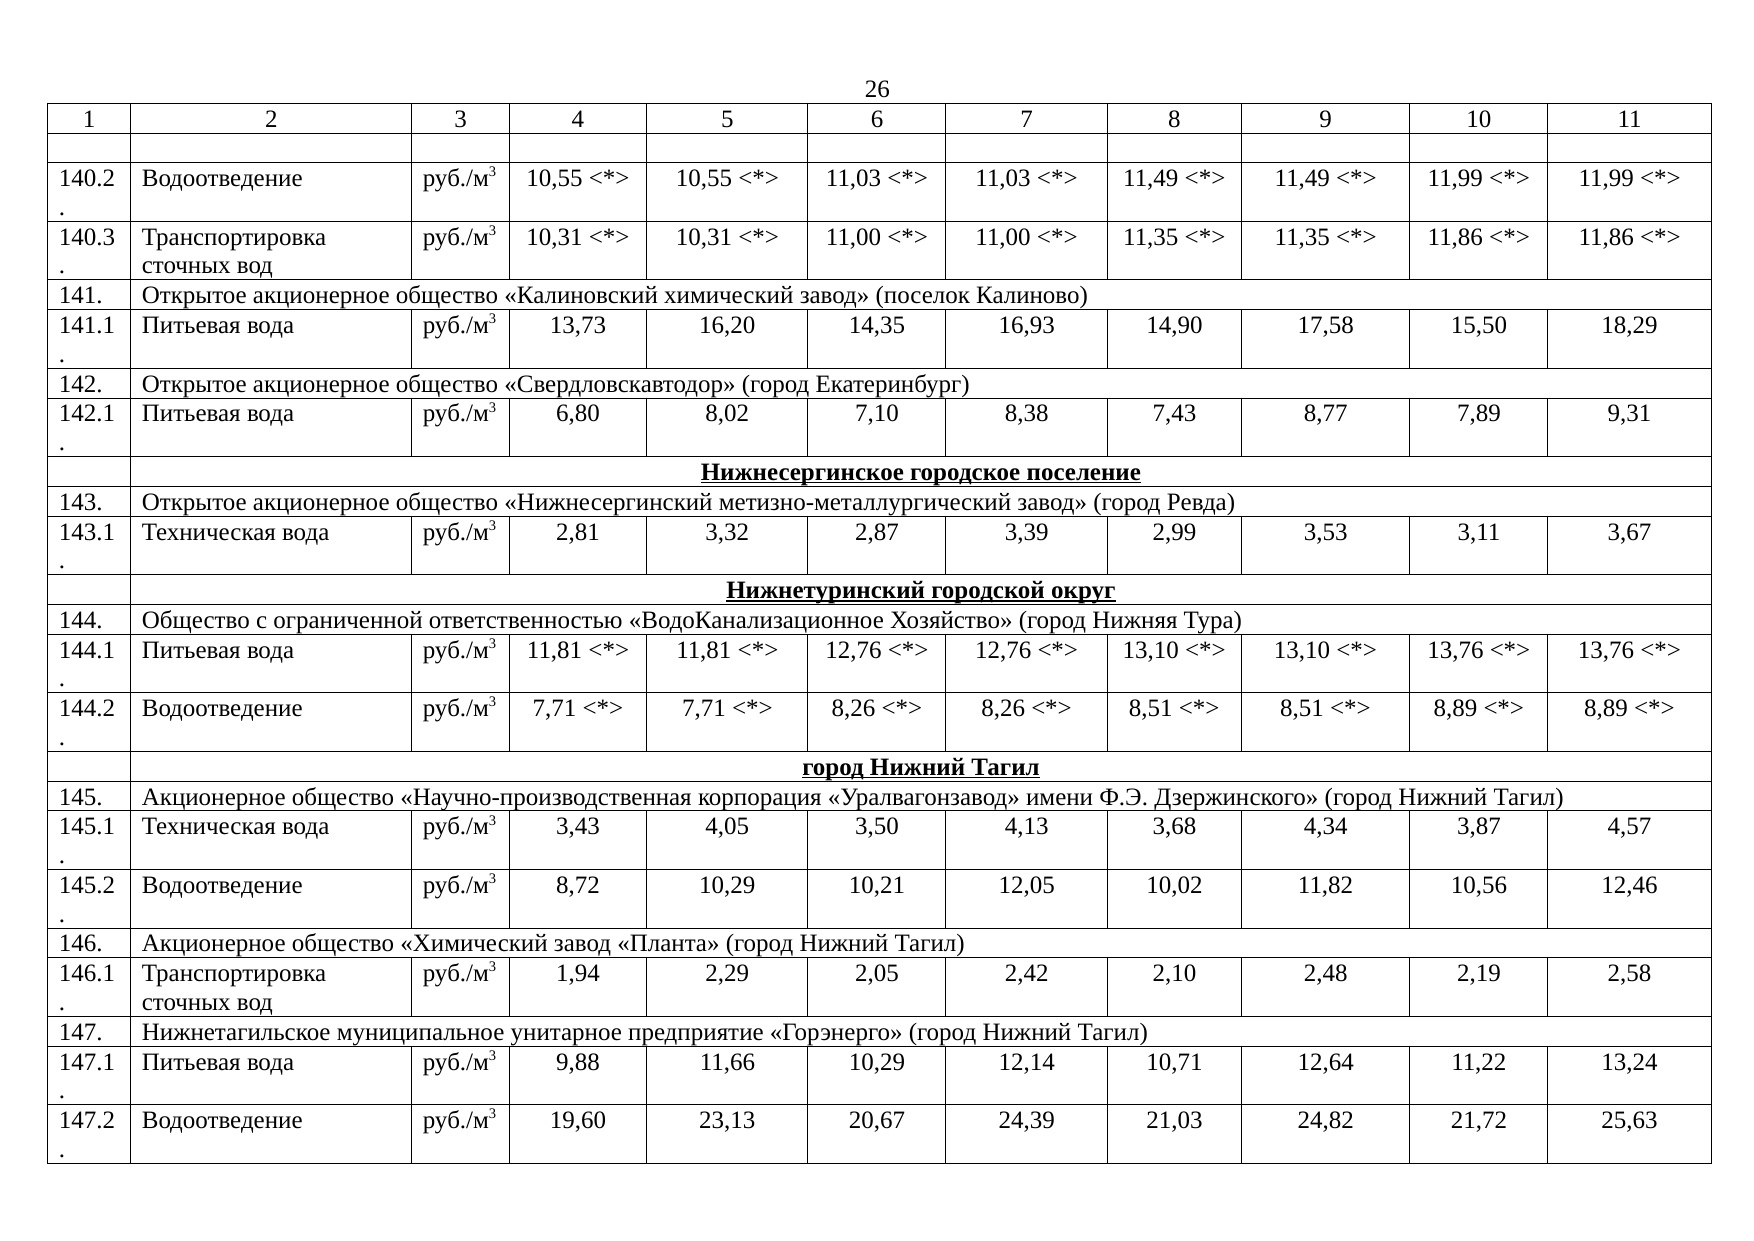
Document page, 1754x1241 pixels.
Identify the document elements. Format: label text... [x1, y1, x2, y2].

table_cell руб./м3 [412, 222, 509, 279]
table_cell 4,34 [1242, 811, 1409, 869]
table_cell 21,72 [1410, 1105, 1547, 1163]
table_header 7 [946, 104, 1107, 132]
table_cell руб./м3 [412, 958, 509, 1016]
table_cell 7,89 [1410, 399, 1547, 456]
table_cell 10,56 [1410, 870, 1547, 927]
table_cell 4,57 [1548, 811, 1711, 869]
table_cell Питьевая вода [131, 1047, 411, 1104]
table_cell [1242, 134, 1409, 162]
table_cell Водоотведение [131, 163, 411, 221]
table_cell Открытое акционерное общество «Калиновский химический завод» (поселок Калиново) [131, 280, 1711, 309]
table_cell [412, 134, 509, 162]
table_cell Техническая вода [131, 517, 411, 574]
table_header 8 [1108, 104, 1241, 132]
table_cell 8,89 <*> [1548, 693, 1711, 751]
table_cell 11,35 <*> [1108, 222, 1241, 279]
table_cell 8,26 <*> [946, 693, 1107, 751]
table_header 2 [131, 104, 411, 132]
table_cell 17,58 [1242, 310, 1409, 368]
table_cell 10,21 [808, 870, 945, 927]
table_cell [1712, 133, 1754, 162]
table_cell 12,76 <*> [808, 635, 945, 692]
table_cell Транспортировка сточных вод [131, 958, 411, 1016]
table_cell 3,53 [1242, 517, 1409, 574]
table_cell 12,14 [946, 1047, 1107, 1104]
table_cell 11,00 <*> [946, 222, 1107, 279]
table_cell [48, 134, 130, 162]
table_cell 4,13 [946, 811, 1107, 869]
table_cell 10,02 [1108, 870, 1241, 927]
table_cell [1712, 516, 1754, 574]
table_cell Водоотведение [131, 693, 411, 751]
table_cell 2,58 [1548, 958, 1711, 1016]
table_cell [1712, 1046, 1754, 1104]
table_cell [48, 693, 130, 751]
table_cell [1712, 221, 1754, 279]
table_header 11 [1548, 104, 1711, 132]
table_cell 10,29 [647, 870, 807, 927]
table_cell [48, 811, 130, 869]
table_cell 10,55 <*> [510, 163, 646, 221]
table_cell Общество с ограниченной ответственностью «ВодоКанализационное Хозяйство» (город Нижняя Тура) [131, 605, 1711, 634]
table_header 5 [647, 104, 807, 132]
table_cell Открытое акционерное общество «Нижнесергинский метизно-металлургический завод» (город Ревда) [131, 487, 1711, 516]
table_cell 11,35 <*> [1242, 222, 1409, 279]
table_cell [1712, 928, 1754, 957]
table_cell [48, 605, 130, 634]
table_cell [647, 134, 807, 162]
table_cell 2,42 [946, 958, 1107, 1016]
table_cell [1712, 957, 1754, 1016]
table_cell Транспортировка сточных вод [131, 222, 411, 279]
table_header [1712, 103, 1754, 132]
table_cell 9,88 [510, 1047, 646, 1104]
table_cell [1712, 1016, 1754, 1046]
table_cell руб./м3 [412, 1047, 509, 1104]
table_cell 7,71 <*> [647, 693, 807, 751]
table_cell 8,02 [647, 399, 807, 456]
table_header 9 [1242, 104, 1409, 132]
table_cell 10,31 <*> [510, 222, 646, 279]
table_cell [48, 958, 130, 1016]
table_cell [808, 134, 945, 162]
table_cell Открытое акционерное общество «Свердловскавтодор» (город Екатеринбург) [131, 369, 1711, 397]
table_cell [48, 310, 130, 368]
table_cell [48, 369, 130, 397]
table_cell [1712, 574, 1754, 604]
table_cell 18,29 [1548, 310, 1711, 368]
table_header 1 [48, 104, 130, 132]
table_cell 11,66 [647, 1047, 807, 1104]
table_cell [1712, 634, 1754, 692]
table_cell 13,73 [510, 310, 646, 368]
table_cell руб./м3 [412, 310, 509, 368]
table_cell 11,00 <*> [808, 222, 945, 279]
table_cell 16,93 [946, 310, 1107, 368]
table_cell 3,43 [510, 811, 646, 869]
table_cell [1712, 456, 1754, 486]
table_cell [48, 635, 130, 692]
table_cell Нижнетуринский городской округ [131, 575, 1711, 604]
table_cell [1410, 134, 1547, 162]
table_cell 10,71 [1108, 1047, 1241, 1104]
table_cell Нижнетагильское муниципальное унитарное предприятие «Горэнерго» (город Нижний Тагил) [131, 1017, 1711, 1046]
table_cell [131, 134, 411, 162]
table_cell Акционерное общество «Химический завод «Планта» (город Нижний Тагил) [131, 929, 1711, 957]
table_cell Техническая вода [131, 811, 411, 869]
table_cell 14,35 [808, 310, 945, 368]
table_cell руб./м3 [412, 811, 509, 869]
table_cell [48, 870, 130, 927]
table_cell 11,86 <*> [1548, 222, 1711, 279]
table_cell [1712, 751, 1754, 781]
table_cell 25,63 [1548, 1105, 1711, 1163]
table_cell 8,72 [510, 870, 646, 927]
table_cell 4,05 [647, 811, 807, 869]
table_cell Питьевая вода [131, 635, 411, 692]
table_cell 13,10 <*> [1242, 635, 1409, 692]
table_cell 3,87 [1410, 811, 1547, 869]
table_cell 8,51 <*> [1242, 693, 1409, 751]
table_cell 11,22 [1410, 1047, 1547, 1104]
table_cell 3,67 [1548, 517, 1711, 574]
table_cell 21,03 [1108, 1105, 1241, 1163]
table_cell 3,11 [1410, 517, 1547, 574]
table_cell 13,10 <*> [1108, 635, 1241, 692]
table_cell [1712, 781, 1754, 810]
table_cell 2,19 [1410, 958, 1547, 1016]
table_cell [48, 163, 130, 221]
table_cell руб./м3 [412, 399, 509, 456]
table_cell [1712, 162, 1754, 221]
table_cell 11,49 <*> [1242, 163, 1409, 221]
table_cell 12,76 <*> [946, 635, 1107, 692]
table_cell 1,94 [510, 958, 646, 1016]
table_cell [1712, 368, 1754, 397]
table_cell 2,10 [1108, 958, 1241, 1016]
table_cell 23,13 [647, 1105, 807, 1163]
table_header 4 [510, 104, 646, 132]
table_cell 2,05 [808, 958, 945, 1016]
table_cell 3,32 [647, 517, 807, 574]
table_cell 10,29 [808, 1047, 945, 1104]
table_cell Питьевая вода [131, 310, 411, 368]
table_cell [48, 487, 130, 516]
table_cell Питьевая вода [131, 399, 411, 456]
table_cell 2,99 [1108, 517, 1241, 574]
table_cell 9,31 [1548, 399, 1711, 456]
table_cell [510, 134, 646, 162]
table_cell [48, 517, 130, 574]
table_cell Водоотведение [131, 1105, 411, 1163]
table_cell 24,82 [1242, 1105, 1409, 1163]
table_cell руб./м3 [412, 870, 509, 927]
table_cell руб./м3 [412, 163, 509, 221]
table_cell 12,64 [1242, 1047, 1409, 1104]
table_cell Водоотведение [131, 870, 411, 927]
table_cell [1548, 134, 1711, 162]
table_cell руб./м3 [412, 517, 509, 574]
table_cell 3,68 [1108, 811, 1241, 869]
table_cell 12,05 [946, 870, 1107, 927]
table_cell 10,55 <*> [647, 163, 807, 221]
table_cell 19,60 [510, 1105, 646, 1163]
table_cell 2,87 [808, 517, 945, 574]
table_cell 6,80 [510, 399, 646, 456]
table_cell 14,90 [1108, 310, 1241, 368]
table_cell [1712, 279, 1754, 309]
table_cell [1712, 869, 1754, 927]
table_cell [48, 1105, 130, 1163]
table_cell 15,50 [1410, 310, 1547, 368]
table_cell 7,10 [808, 399, 945, 456]
table_cell 11,86 <*> [1410, 222, 1547, 279]
table_header 3 [412, 104, 509, 132]
table_cell 2,48 [1242, 958, 1409, 1016]
table_cell 8,89 <*> [1410, 693, 1547, 751]
table_cell 16,20 [647, 310, 807, 368]
table_cell 2,81 [510, 517, 646, 574]
table_header 10 [1410, 104, 1547, 132]
table_cell 13,76 <*> [1548, 635, 1711, 692]
table_cell 24,39 [946, 1105, 1107, 1163]
table_cell [48, 399, 130, 456]
table_cell 2,29 [647, 958, 807, 1016]
table_cell 11,49 <*> [1108, 163, 1241, 221]
table_cell 11,81 <*> [647, 635, 807, 692]
table_cell Нижнесергинское городское поселение [131, 457, 1711, 486]
table_cell 13,24 [1548, 1047, 1711, 1104]
table_cell 11,03 <*> [946, 163, 1107, 221]
table_cell руб./м3 [412, 1105, 509, 1163]
table_cell 8,77 [1242, 399, 1409, 456]
table_cell 7,71 <*> [510, 693, 646, 751]
table_cell 8,38 [946, 399, 1107, 456]
table_cell 11,99 <*> [1548, 163, 1711, 221]
table_cell 10,31 <*> [647, 222, 807, 279]
table_cell 11,03 <*> [808, 163, 945, 221]
table_cell [48, 1017, 130, 1046]
table_cell город Нижний Тагил [131, 752, 1711, 781]
table_cell [1712, 1104, 1754, 1163]
table_cell [48, 752, 130, 781]
table_cell [1712, 309, 1754, 368]
table_cell 12,46 [1548, 870, 1711, 927]
table_cell 8,26 <*> [808, 693, 945, 751]
table_cell [48, 575, 130, 604]
table_cell 11,99 <*> [1410, 163, 1547, 221]
table_cell [48, 280, 130, 309]
table_cell 13,76 <*> [1410, 635, 1547, 692]
table_cell [48, 457, 130, 486]
table_cell 8,51 <*> [1108, 693, 1241, 751]
table_cell 7,43 [1108, 399, 1241, 456]
table_cell 20,67 [808, 1105, 945, 1163]
table_cell [48, 782, 130, 810]
table_cell 3,50 [808, 811, 945, 869]
table_cell [1712, 486, 1754, 516]
table_header 6 [808, 104, 945, 132]
table_cell 11,81 <*> [510, 635, 646, 692]
table_cell [48, 1047, 130, 1104]
table_cell [1712, 810, 1754, 869]
table_cell руб./м3 [412, 693, 509, 751]
table_cell Акционерное общество «Научно-производственная корпорация «Уралвагонзавод» имени Ф.Э. Дзержинского» (город Нижний Тагил) [131, 782, 1711, 810]
table_cell [1712, 604, 1754, 634]
table_cell 3,39 [946, 517, 1107, 574]
table_cell [48, 929, 130, 957]
table_cell [48, 222, 130, 279]
table_cell руб./м3 [412, 635, 509, 692]
table_cell [1108, 134, 1241, 162]
table_cell [1712, 398, 1754, 456]
table_cell [946, 134, 1107, 162]
table_cell [1712, 692, 1754, 751]
table_cell 11,82 [1242, 870, 1409, 927]
